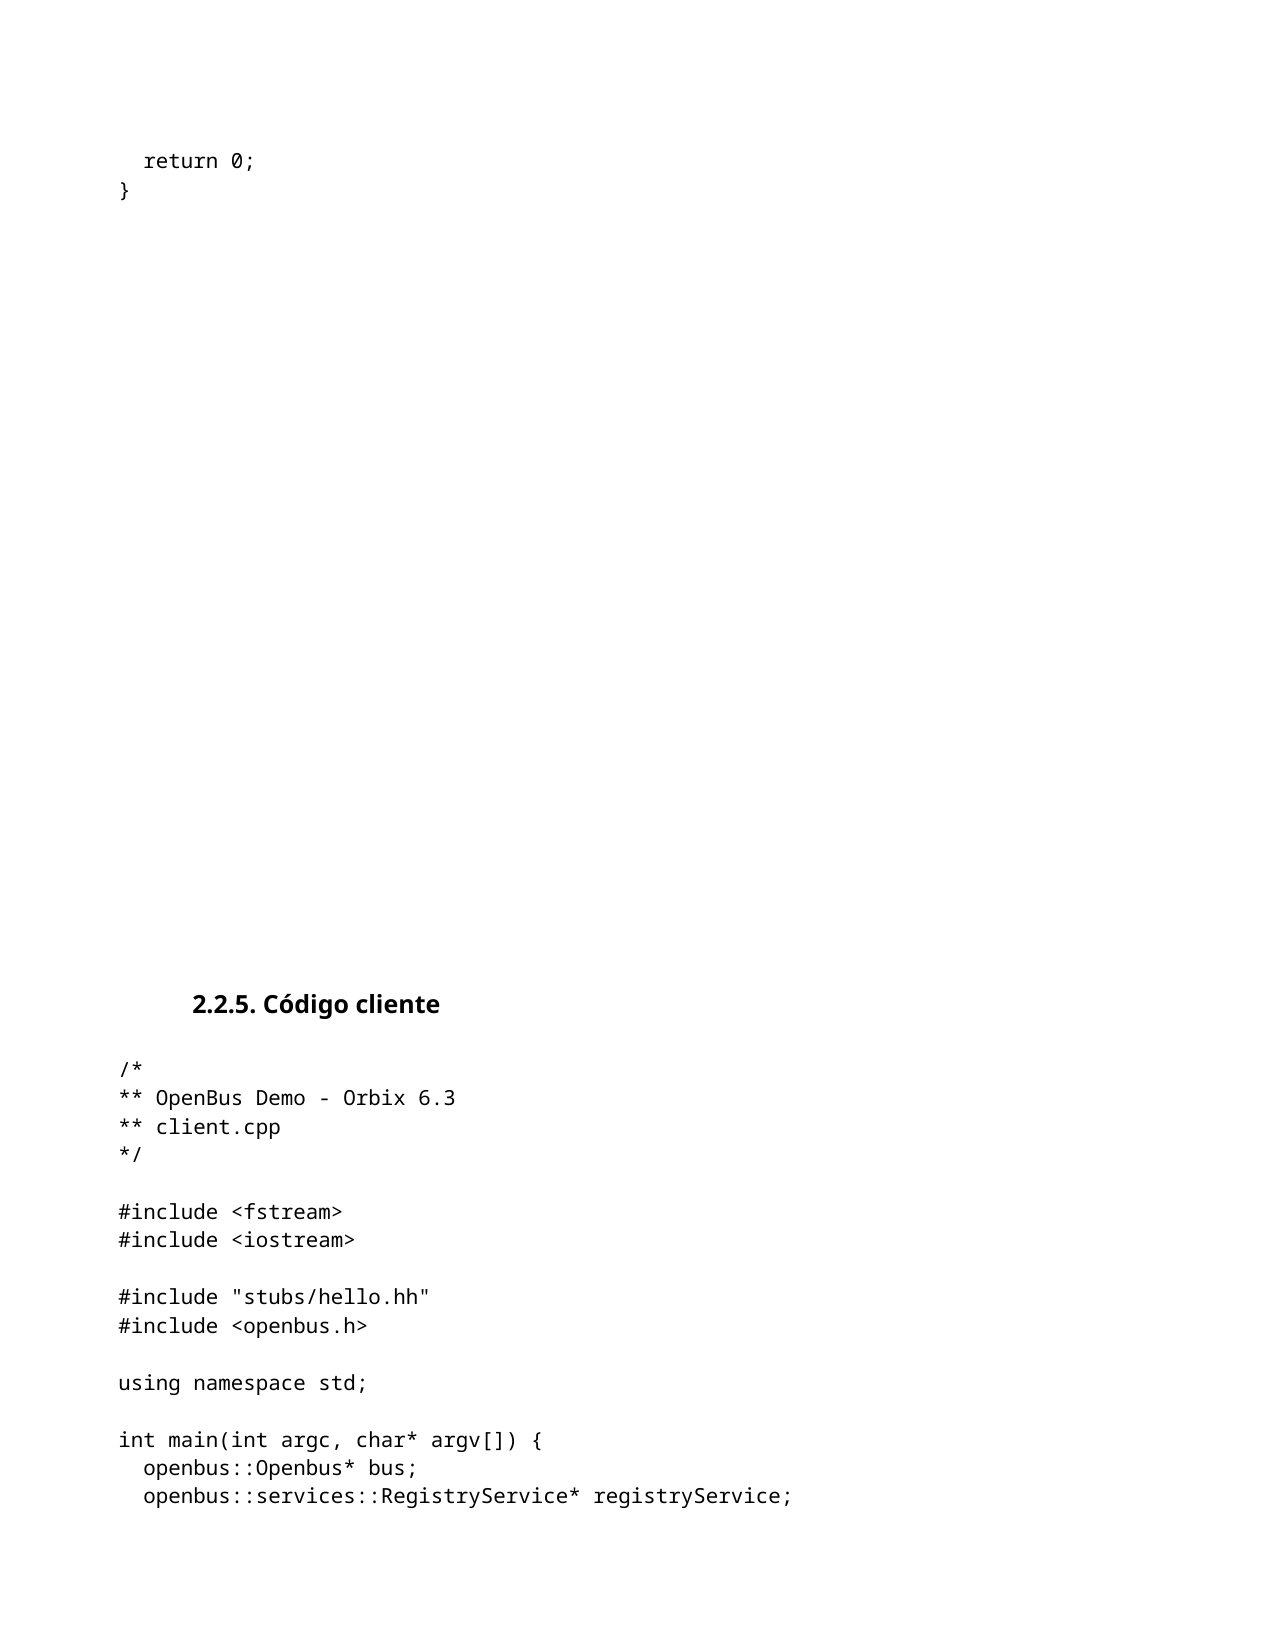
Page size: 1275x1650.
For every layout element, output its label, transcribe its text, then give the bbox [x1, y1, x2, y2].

text #include <iostream> [118, 1226, 1157, 1254]
text openbus::Openbus* bus; [118, 1453, 1157, 1482]
text */ [118, 1140, 1157, 1169]
text openbus::services::RegistryService* registryService; [118, 1482, 1157, 1510]
text return 0; [118, 147, 1157, 175]
text 2.2.5. Código cliente [118, 987, 1157, 1021]
text int main(int argc, char* argv[]) { [118, 1425, 1157, 1453]
text #include <openbus.h> [118, 1311, 1157, 1339]
text ** OpenBus Demo - Orbix 6.3 [118, 1083, 1157, 1112]
text } [118, 175, 1157, 203]
text ** client.cpp [118, 1112, 1157, 1140]
text /* [118, 1055, 1157, 1083]
text using namespace std; [118, 1368, 1157, 1396]
text #include <fstream> [118, 1197, 1157, 1226]
text #include "stubs/hello.hh" [118, 1282, 1157, 1311]
